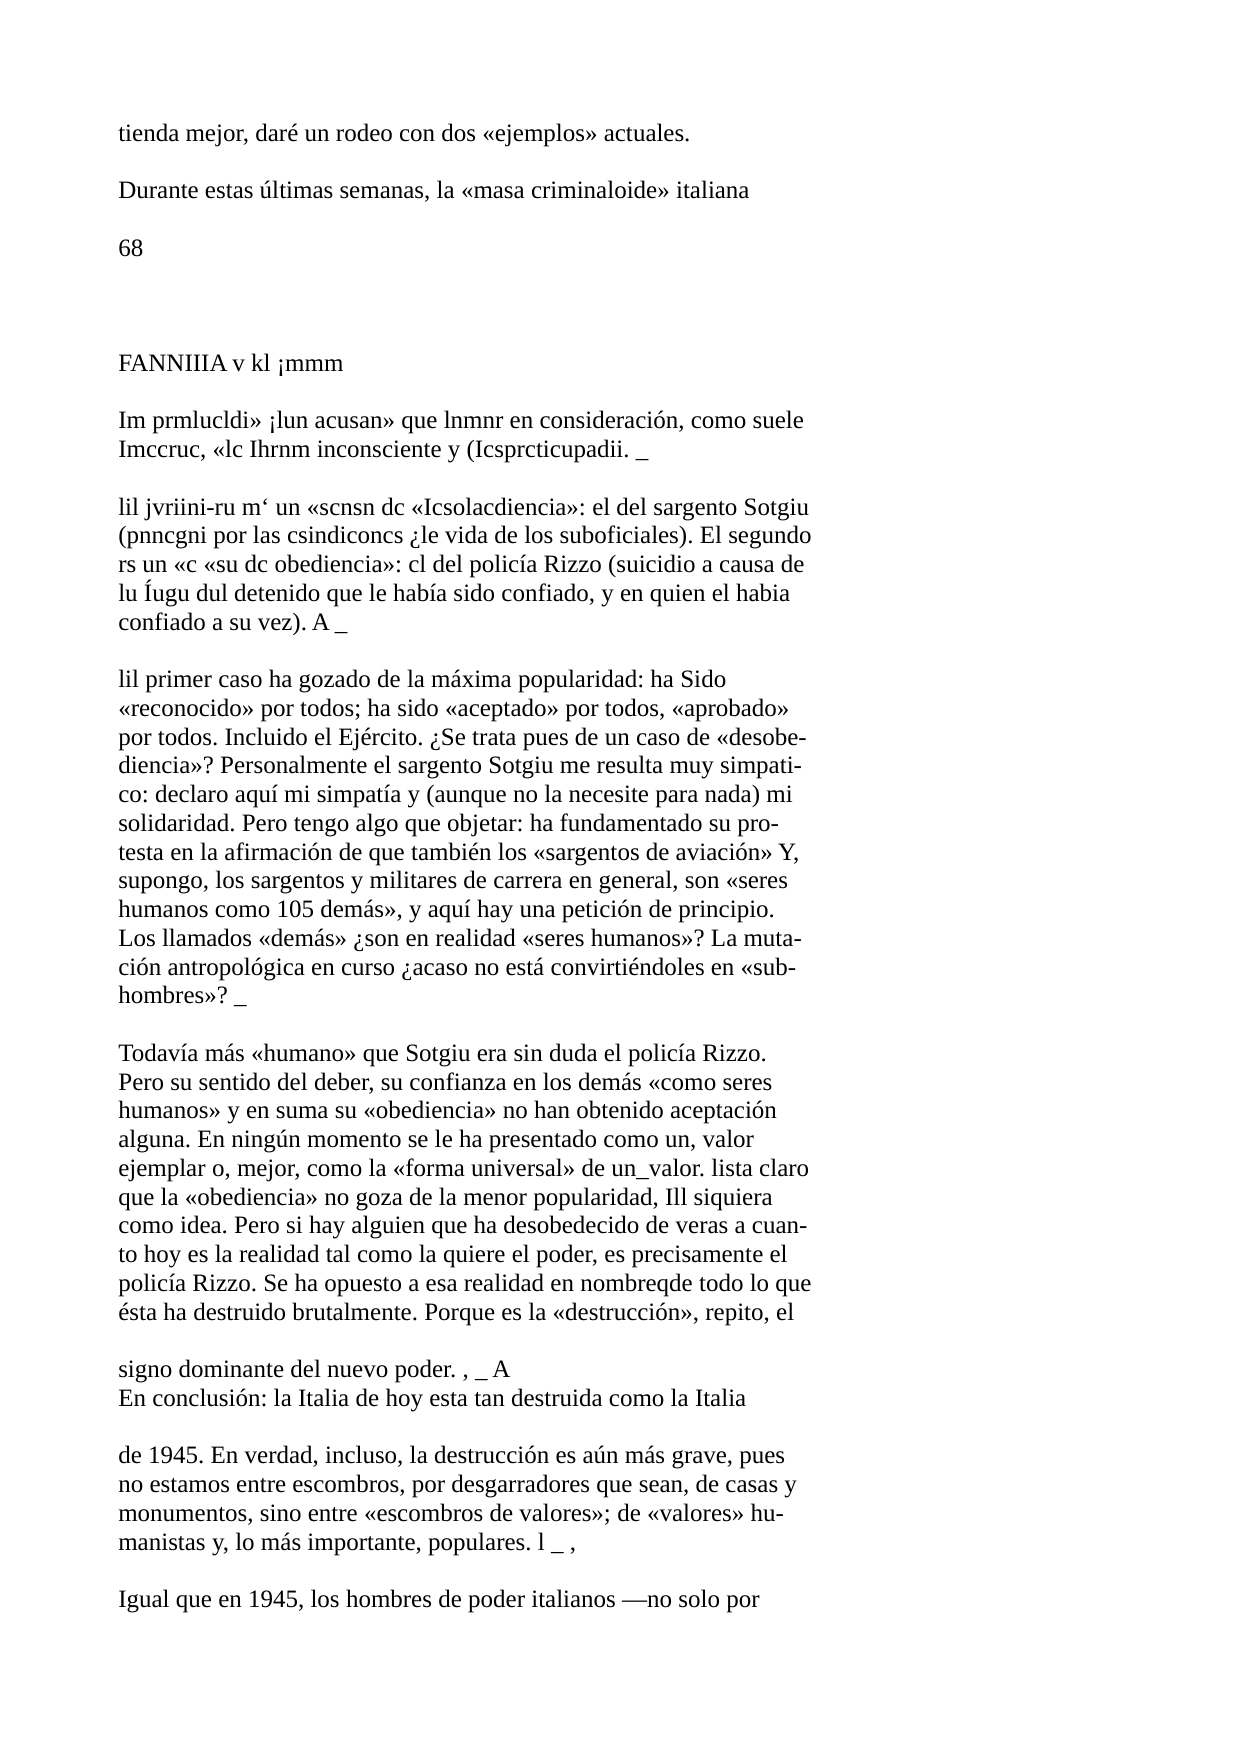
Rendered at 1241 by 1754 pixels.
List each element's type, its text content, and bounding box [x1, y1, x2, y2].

text to hoy es la realidad tal como la quiere el poder, es precisamente el [118, 1239, 1122, 1268]
text co: declaro aquí mi simpatía y (aunque no la necesite para nada) mi [118, 779, 1122, 808]
text lil primer caso ha gozado de la máxima popularidad: ha Sido [118, 664, 1122, 693]
text Imccruc, «lc Ihrnm inconsciente y (Icsprcticupadii. _ [118, 434, 1122, 463]
text que la «obediencia» no goza de la menor popularidad, Ill siquiera [118, 1182, 1122, 1211]
text como idea. Pero si hay alguien que ha desobedecido de veras a cuan- [118, 1211, 1122, 1239]
text Im prmlucldi» ¡lun acusan» que lnmnr en consideración, como suele [118, 406, 1122, 434]
text Todavía más «humano» que Sotgiu era sin duda el policía Rizzo. [118, 1038, 1122, 1067]
text En conclusión: la Italia de hoy esta tan destruida como la Italia [118, 1383, 1122, 1412]
text Durante estas últimas semanas, la «masa criminaloide» italiana [118, 176, 1122, 204]
text testa en la afirmación de que también los «sargentos de aviación» Y, [118, 837, 1122, 866]
text monumentos, sino entre «escombros de valores»; de «valores» hu- [118, 1498, 1122, 1527]
text humanos como 105 demás», y aquí hay una petición de principio. [118, 894, 1122, 923]
text Pero su sentido del deber, su confianza en los demás «como seres [118, 1067, 1122, 1096]
text por todos. Incluido el Ejército. ¿Se trata pues de un caso de «desobe- [118, 722, 1122, 751]
text hombres»? _ [118, 981, 1122, 1009]
text no estamos entre escombros, por desgarradores que sean, de casas y [118, 1469, 1122, 1498]
text «reconocido» por todos; ha sido «aceptado» por todos, «aprobado» [118, 693, 1122, 722]
text supongo, los sargentos y militares de carrera en general, son «seres [118, 866, 1122, 894]
text de 1945. En verdad, incluso, la destrucción es aún más grave, pues [118, 1441, 1122, 1469]
text lu Íugu dul detenido que le había sido confiado, y en quien el habia [118, 578, 1122, 607]
text ejemplar o, mejor, como la «forma universal» de un_valor. lista claro [118, 1153, 1122, 1182]
text humanos» y en suma su «obediencia» no han obtenido aceptación [118, 1096, 1122, 1124]
text ésta ha destruido brutalmente. Porque es la «destrucción», repito, el [118, 1297, 1122, 1326]
text Igual que en 1945, los hombres de poder italianos —no solo por [118, 1584, 1122, 1613]
text (pnncgni por las csindiconcs ¿le vida de los suboficiales). El segundo [118, 521, 1122, 549]
text FANNIIIA v kl ¡mmm [118, 348, 1122, 377]
text rs un «c «su dc obediencia»: cl del policía Rizzo (suicidio a causa de [118, 549, 1122, 578]
text manistas y, lo más importante, populares. l _ , [118, 1527, 1122, 1556]
text 68 [118, 233, 1122, 262]
text signo dominante del nuevo poder. , _ A [118, 1354, 1122, 1383]
text lil jvriini-ru m‘ un «scnsn dc «Icsolacdiencia»: el del sargento Sotgiu [118, 492, 1122, 521]
text diencia»? Personalmente el sargento Sotgiu me resulta muy simpati- [118, 751, 1122, 779]
text alguna. En ningún momento se le ha presentado como un, valor [118, 1124, 1122, 1153]
text ción antropológica en curso ¿acaso no está convirtiéndoles en «sub- [118, 952, 1122, 981]
text tienda mejor, daré un rodeo con dos «ejemplos» actuales. [118, 118, 1122, 147]
text confiado a su vez). A _ [118, 607, 1122, 636]
text policía Rizzo. Se ha opuesto a esa realidad en nombreqde todo lo que [118, 1268, 1122, 1297]
text solidaridad. Pero tengo algo que objetar: ha fundamentado su pro- [118, 808, 1122, 837]
text Los llamados «demás» ¿son en realidad «seres humanos»? La muta- [118, 923, 1122, 952]
